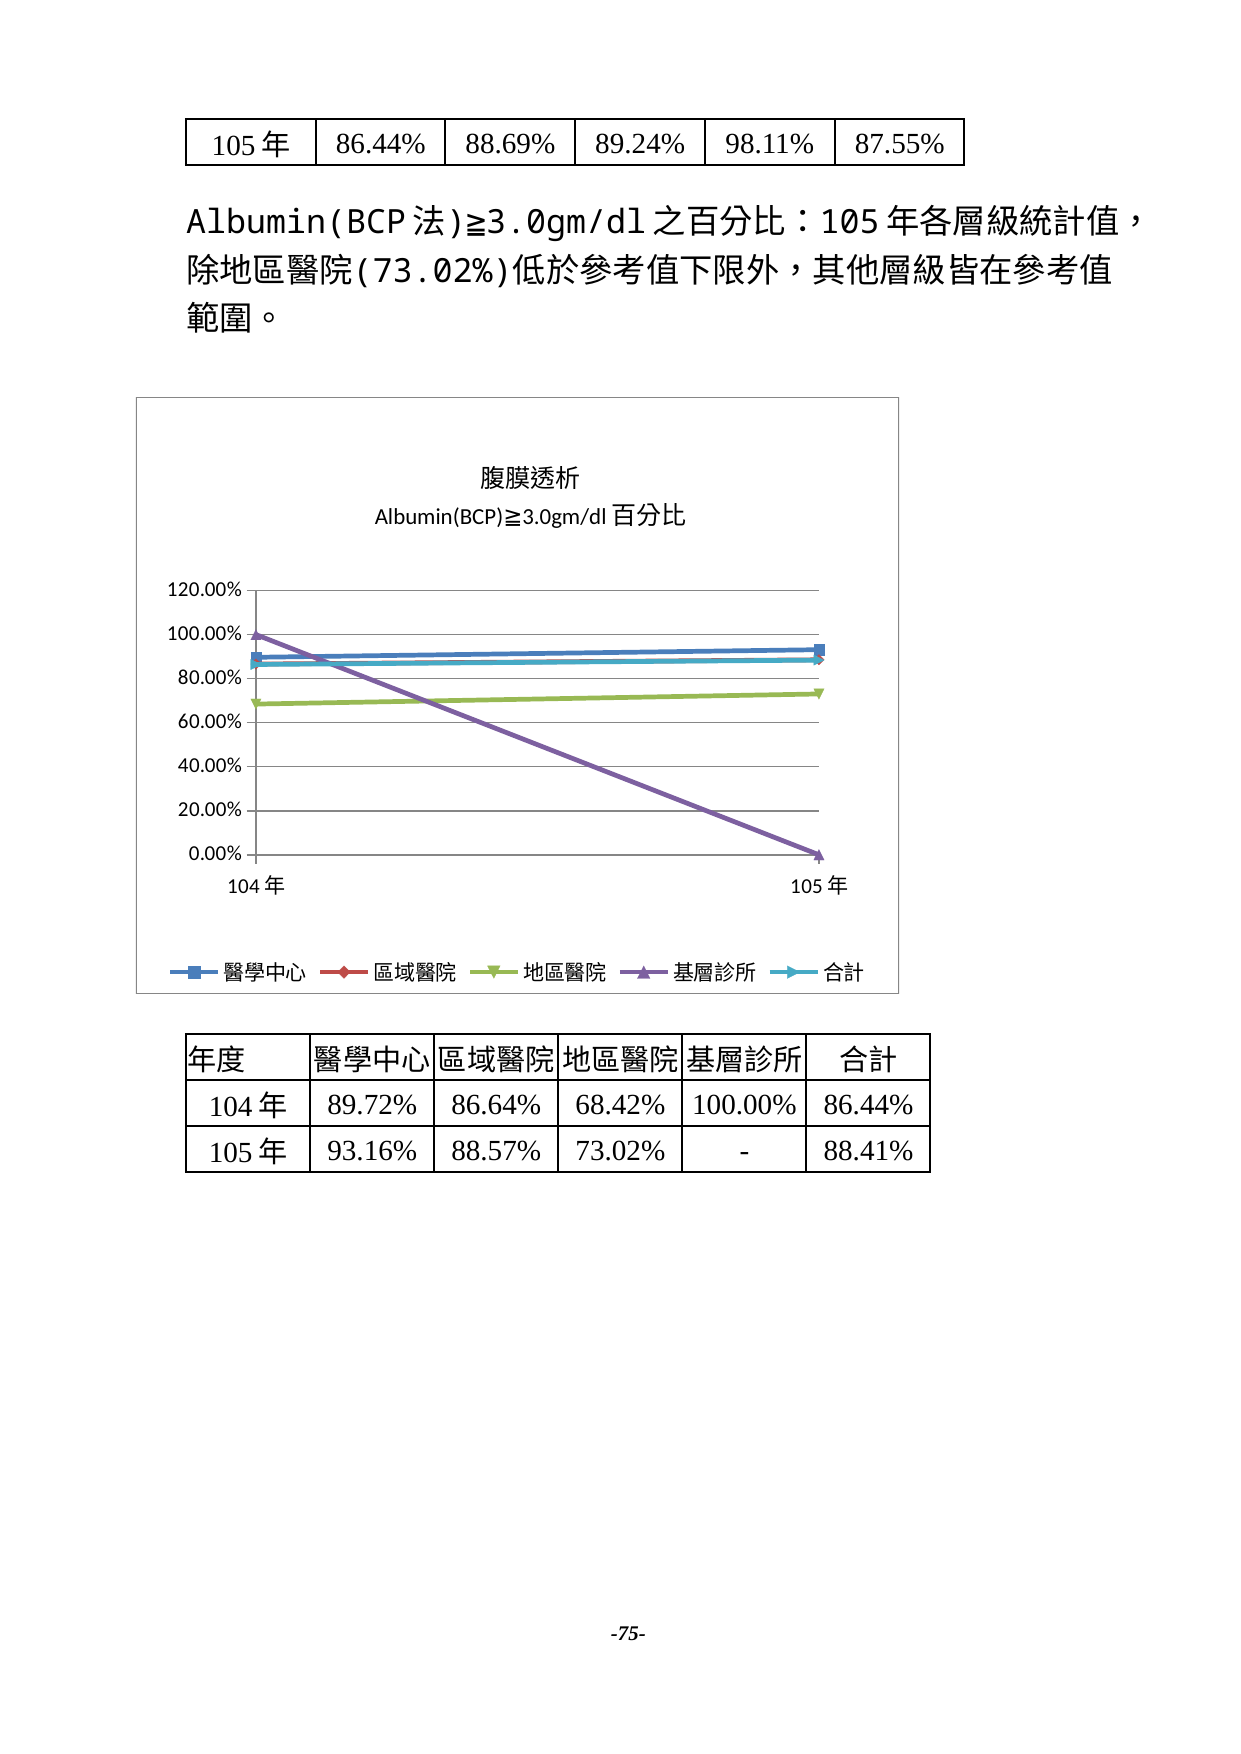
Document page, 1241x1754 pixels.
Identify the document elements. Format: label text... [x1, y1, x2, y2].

table_cell 93.16% [311, 1127, 433, 1171]
table_cell 88.69% [446, 120, 574, 164]
table_header 年度 [187, 1035, 309, 1079]
table_header 醫學中心 [311, 1035, 433, 1079]
table_cell 105年 [187, 1127, 309, 1171]
table_cell 88.57% [435, 1127, 557, 1171]
table_cell 68.42% [559, 1081, 681, 1125]
table_cell 86.44% [807, 1081, 929, 1125]
table_cell 86.44% [317, 120, 444, 164]
table_cell 89.24% [576, 120, 704, 164]
table_header 地區醫院 [559, 1035, 681, 1079]
table_cell 73.02% [559, 1127, 681, 1171]
table_cell 104年 [187, 1081, 309, 1125]
table_cell 98.11% [706, 120, 834, 164]
table_cell 88.41% [807, 1127, 929, 1171]
table_cell 89.72% [311, 1081, 433, 1125]
table_header 合計 [807, 1035, 929, 1079]
table_header 區域醫院 [435, 1035, 557, 1079]
table_cell 105年 [187, 120, 315, 164]
table_cell 87.55% [836, 120, 963, 164]
table_cell 86.64% [435, 1081, 557, 1125]
table_cell - [683, 1127, 805, 1171]
text Albumin(BCP法)≧3.0gm/dl之百分比：105年各層級統計值，除地區醫院(73.02%)低於參考值下限外，其他層級皆在參考值範圍。 [186, 195, 1122, 340]
table_header 基層診所 [683, 1035, 805, 1079]
table_cell 100.00% [683, 1081, 805, 1125]
